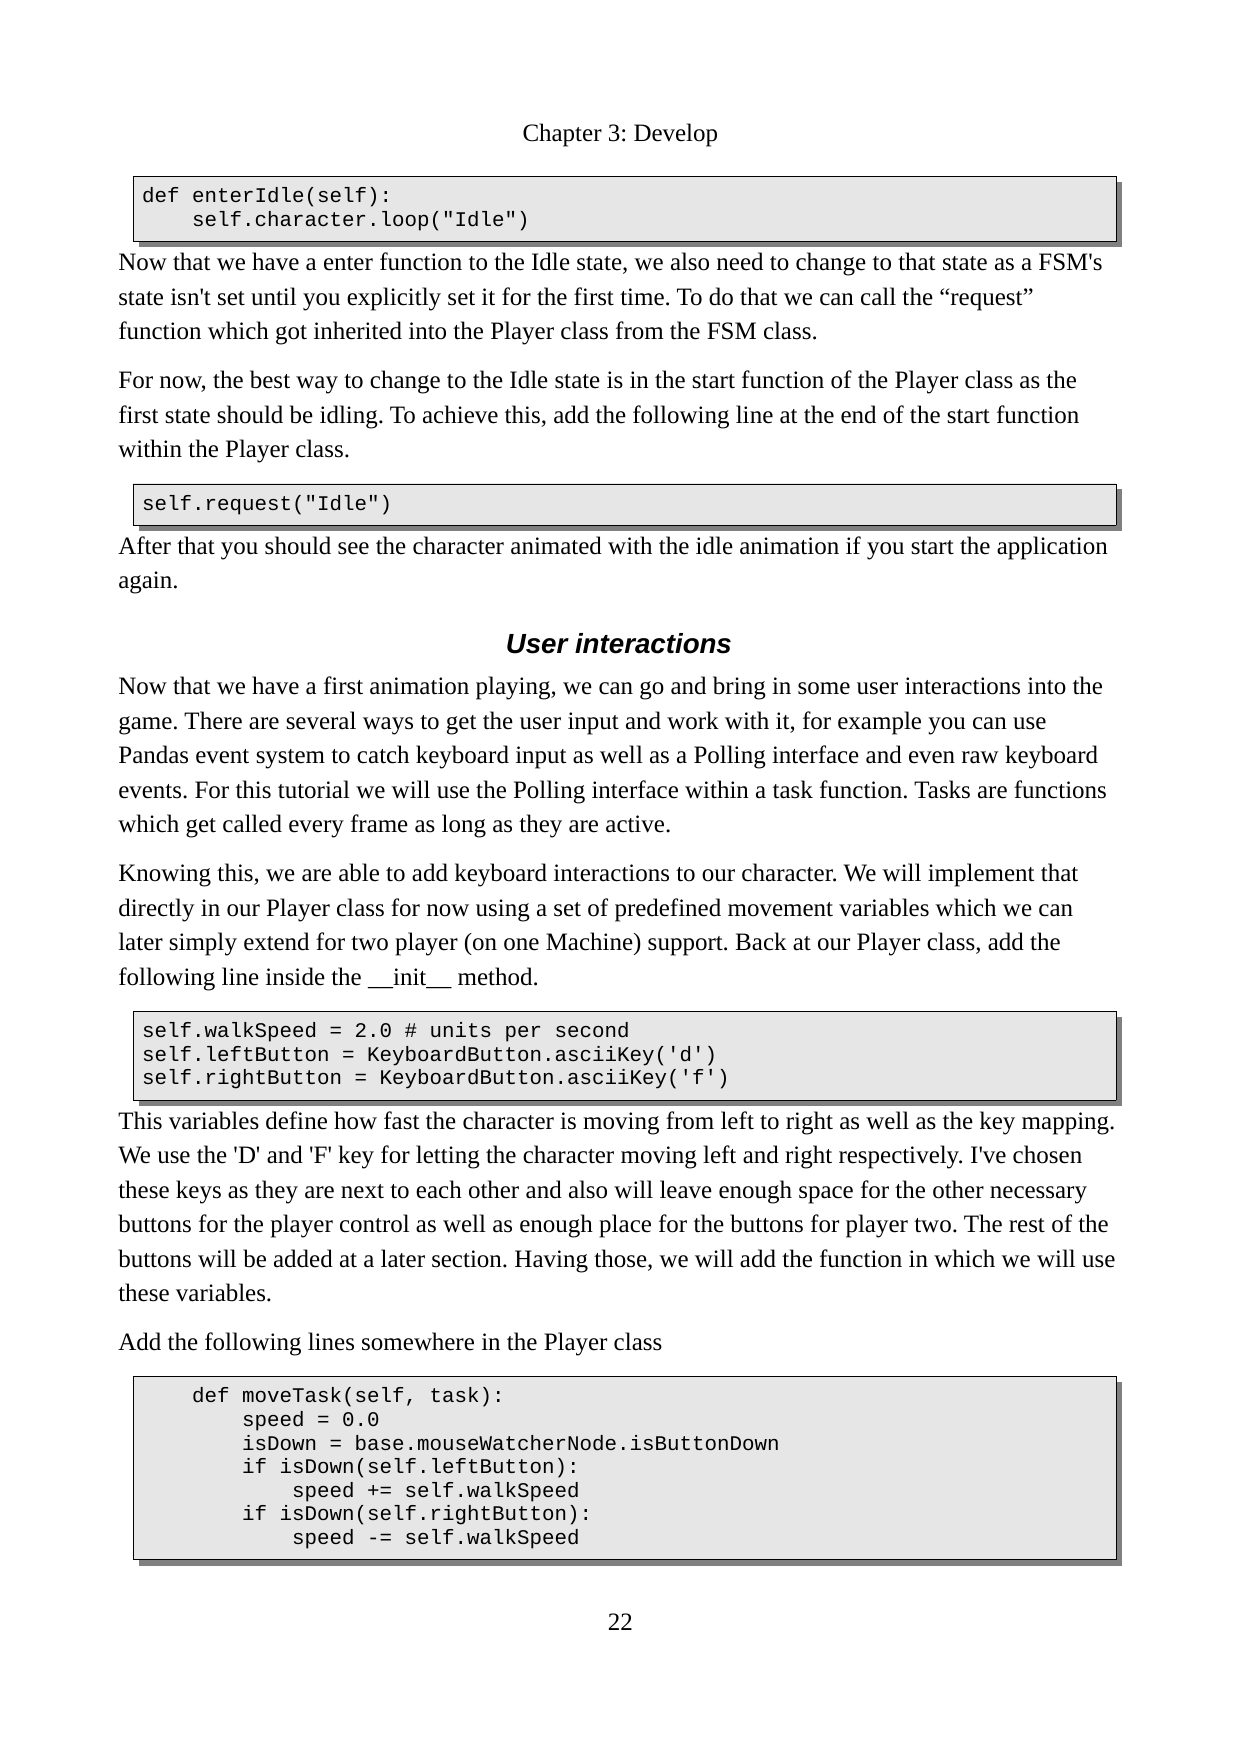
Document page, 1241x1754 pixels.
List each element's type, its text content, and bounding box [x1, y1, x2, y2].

text self.leftButton = KeyboardButton.asciiKey('d') [134, 1034, 1116, 1058]
text self.character.loop("Idle") [134, 200, 1116, 241]
text speed = 0.0 [134, 1400, 1116, 1423]
text def moveTask(self, task): [134, 1377, 1116, 1400]
subtitle User interactions [118, 627, 1122, 659]
text speed += self.walkSpeed [134, 1471, 1116, 1494]
text Knowing this, we are able to add keyboard interactions to our character. We will implement that directly in our Player class for now using a set of predefined movement variables which we can later simply extend for two player (on one Machine) support. Back at our Player class, add the following line inside the __init__ method. [118, 858, 1122, 991]
text This variables define how fast the character is moving from left to right as well as the key mapping. We use the 'D' and 'F' key for letting the character moving left and right respectively. I've chosen these keys as they are next to each other and also will leave enough space for the other necessary buttons for the player control as well as enough place for the buttons for player two. The rest of the buttons will be added at a later section. Having those, we will add the function in which we will use these variables. [118, 1106, 1122, 1307]
text self.request("Idle") [134, 485, 1116, 525]
text if isDown(self.leftButton): [134, 1447, 1116, 1471]
text After that you should see the character animated with the idle animation if you start the application again. [118, 531, 1122, 594]
text speed -= self.walkSpeed [134, 1518, 1116, 1559]
text Now that we have a enter function to the Idle state, we also need to change to that state as a FSM's state isn't set until you explicitly set it for the first time. To do that we can call the “request” function which got inherited into the Player class from the FSM class. [118, 247, 1122, 345]
text Now that we have a first animation playing, we can go and bring in some user interactions into the game. There are several ways to get the user input and work with it, for example you can use Pandas event system to catch keyboard input as well as a Polling interface and even raw keyboard events. For this tutorial we will use the Polling interface within a task function. Tasks are functions which get called every frame as long as they are active. [118, 671, 1122, 838]
text For now, the best way to change to the Idle state is in the start function of the Player class as the first state should be idling. To achieve this, add the following line at the end of the start function within the Player class. [118, 366, 1122, 463]
text isDown = base.mouseWatcherNode.isButtonDown [134, 1423, 1116, 1447]
text self.walkSpeed = 2.0 # units per second [134, 1012, 1116, 1034]
text if isDown(self.rightButton): [134, 1494, 1116, 1518]
text self.rightButton = KeyboardButton.asciiKey('f') [134, 1058, 1116, 1100]
text def enterIdle(self): [134, 177, 1116, 200]
text Add the following lines somewhere in the Player class [118, 1327, 1122, 1356]
